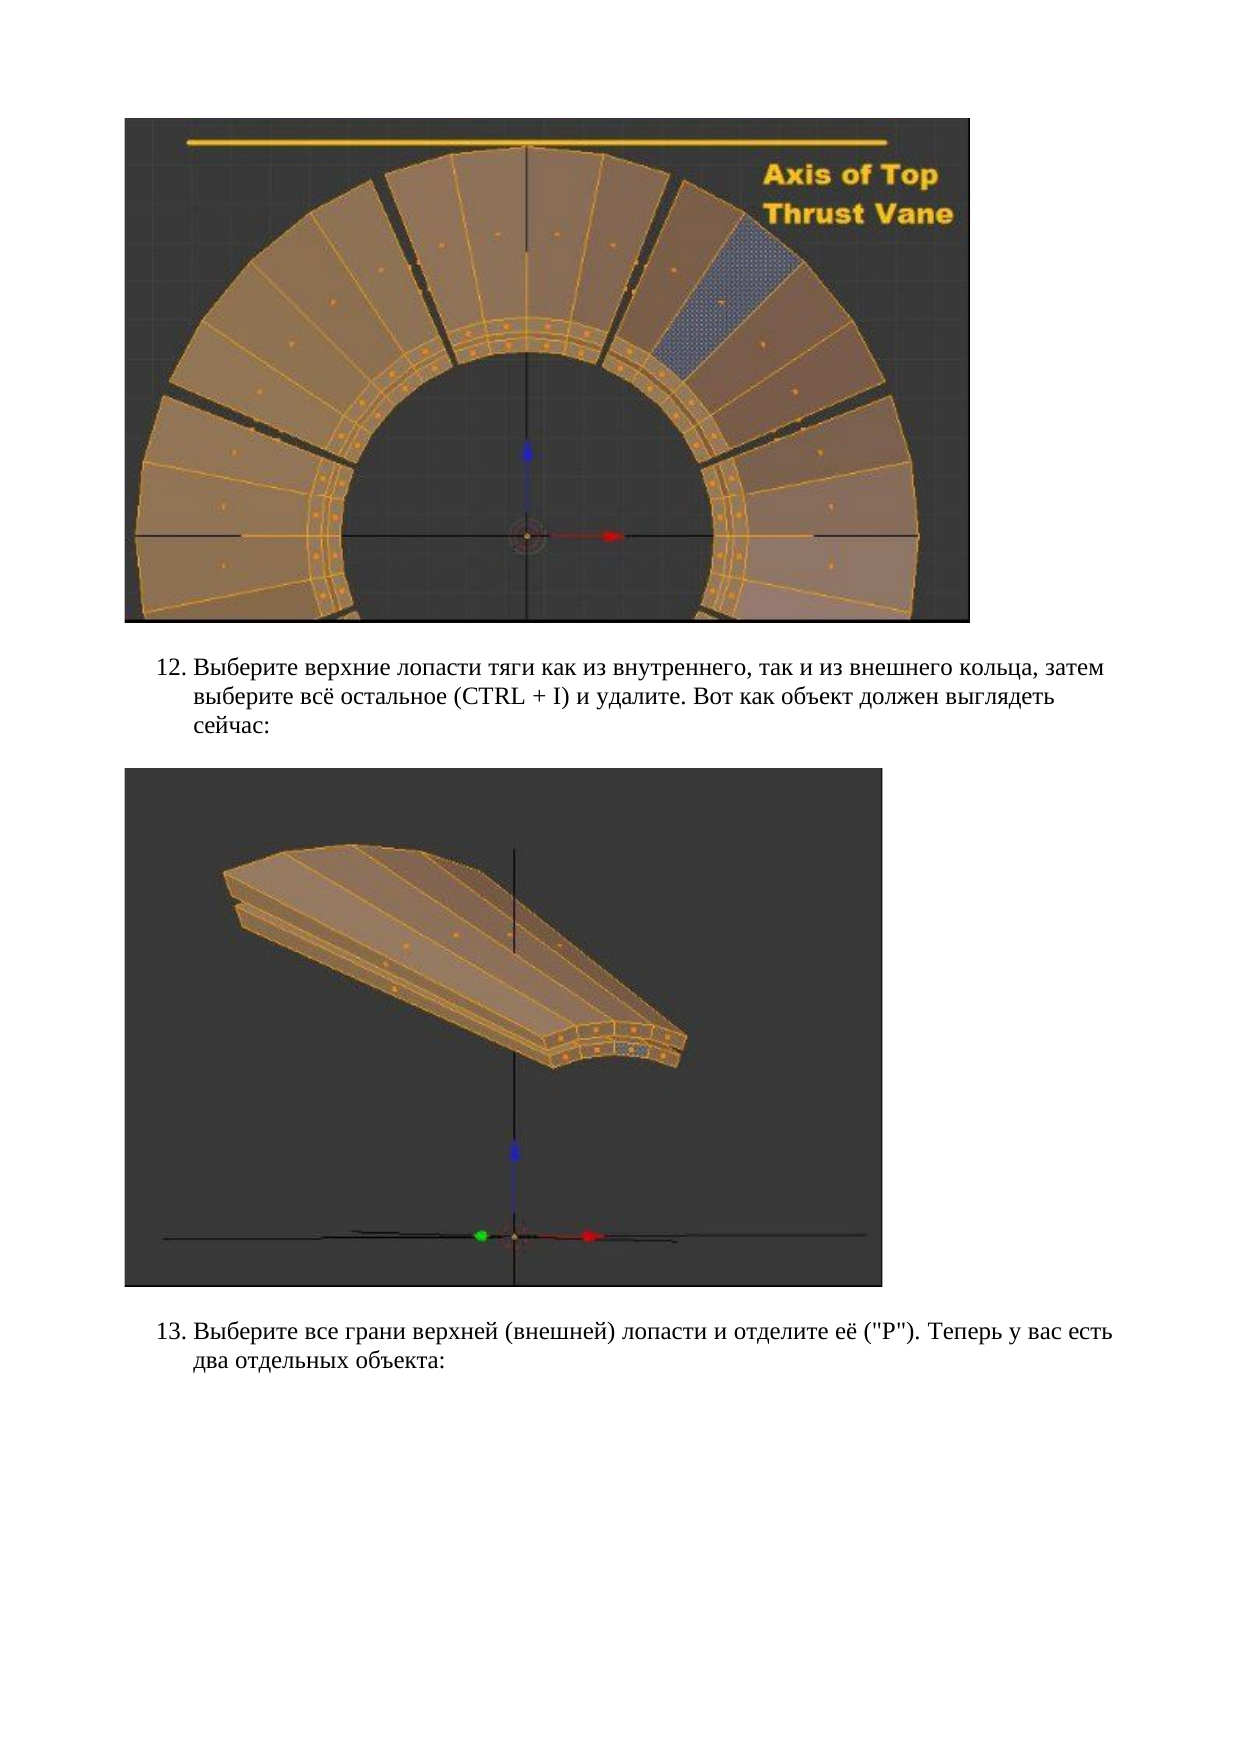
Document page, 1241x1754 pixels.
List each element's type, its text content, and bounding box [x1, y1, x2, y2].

list Выберите все грани верхней (внешней) лопасти и отделите её ("P"). Теперь у вас есть два отдельных объекта: [156, 1316, 1122, 1374]
picture [124, 118, 970, 623]
list Выберите верхние лопасти тяги как из внутреннего, так и из внешнего кольца, затем выберите всё остальное (CTRL + I) и удалите. Вот как объект должен выглядеть сейчас: [156, 652, 1122, 739]
picture [124, 768, 883, 1287]
